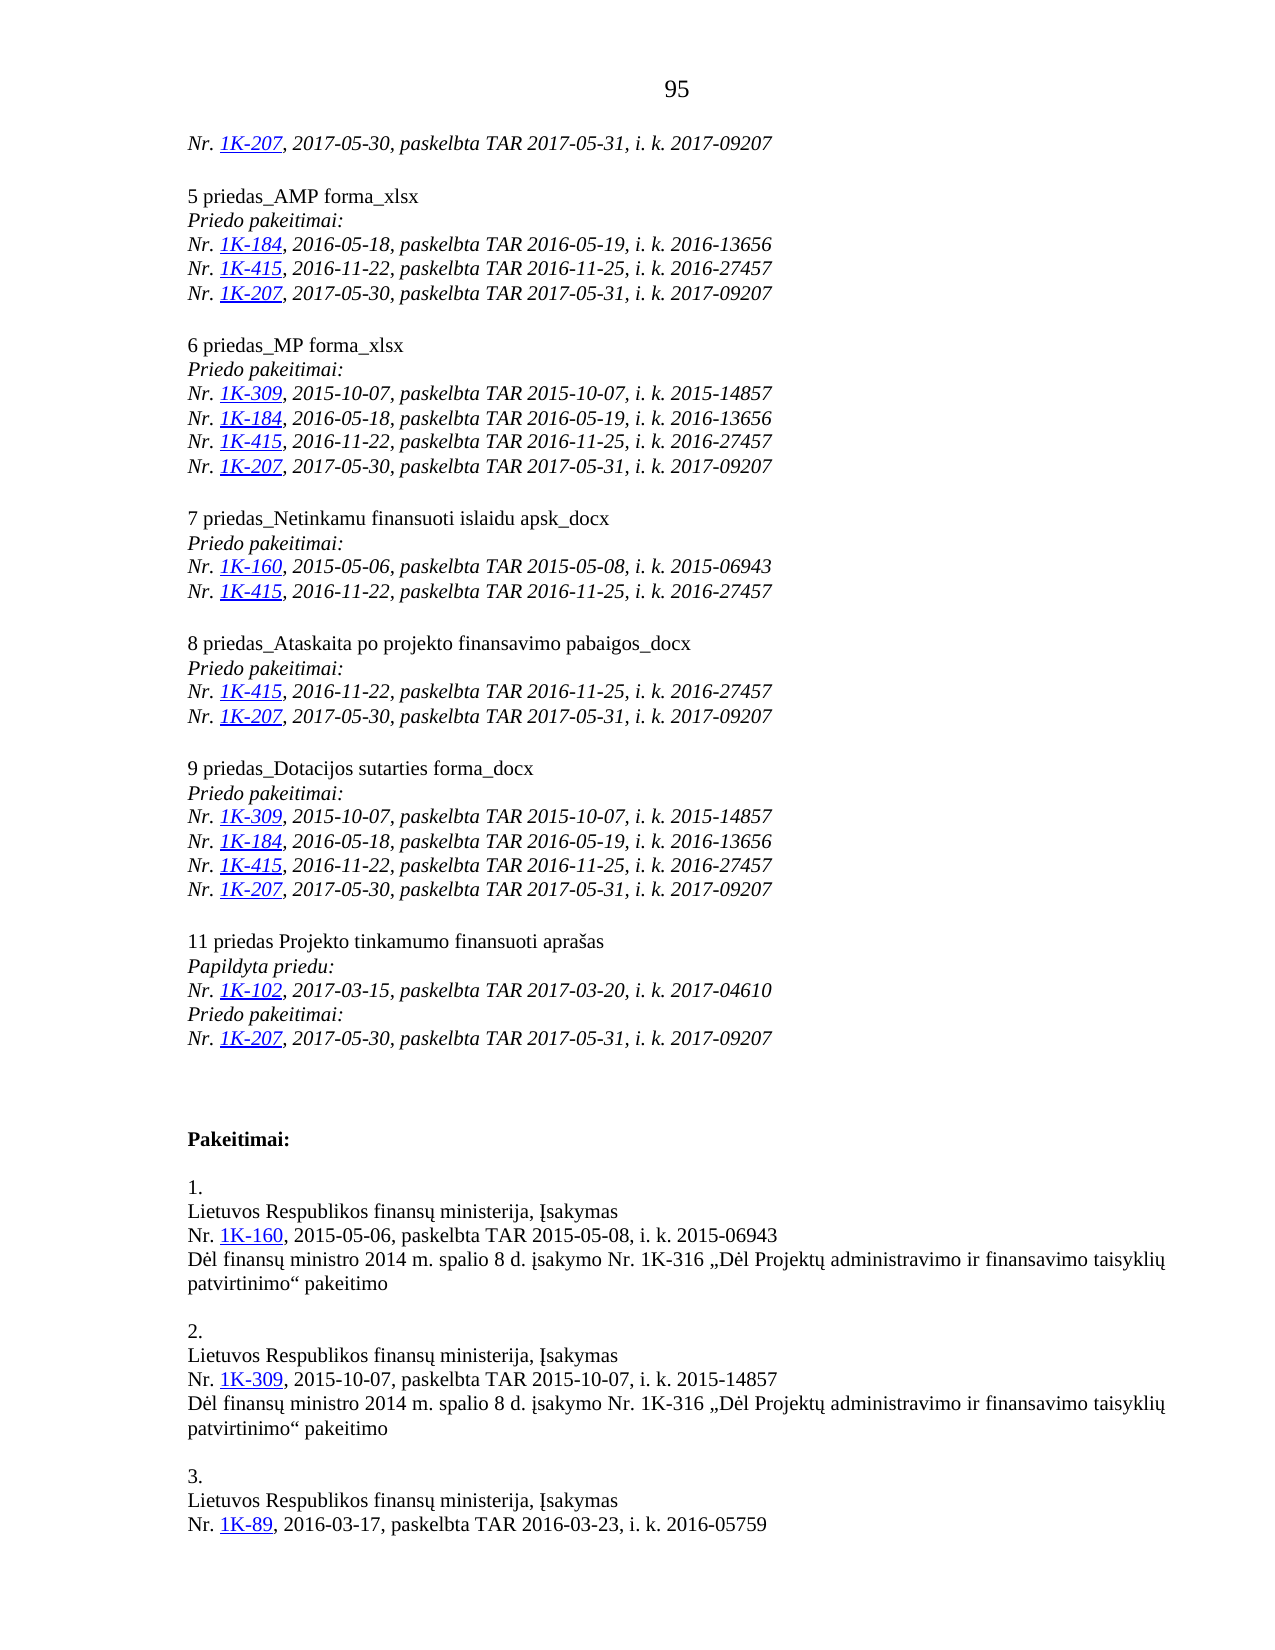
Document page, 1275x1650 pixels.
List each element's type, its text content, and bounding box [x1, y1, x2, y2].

text Lietuvos Respublikos finansų ministerija, Įsakymas [187, 1199, 1167, 1223]
text Nr. 1K-207, 2017-05-30, paskelbta TAR 2017-05-31, i. k. 2017-09207 [187, 703, 1167, 728]
text Nr. 1K-184, 2016-05-18, paskelbta TAR 2016-05-19, i. k. 2016-13656 [187, 405, 1167, 429]
text Priedo pakeitimai: [187, 1002, 1167, 1026]
text Nr. 1K-415, 2016-11-22, paskelbta TAR 2016-11-25, i. k. 2016-27457 [187, 256, 1167, 280]
text Nr. 1K-309, 2015-10-07, paskelbta TAR 2015-10-07, i. k. 2015-14857 [187, 804, 1167, 828]
text 1. [187, 1175, 1167, 1199]
text 2. [187, 1319, 1167, 1343]
text Nr. 1K-309, 2015-10-07, paskelbta TAR 2015-10-07, i. k. 2015-14857 [187, 1367, 1167, 1391]
text Lietuvos Respublikos finansų ministerija, Įsakymas [187, 1488, 1167, 1512]
text 5 priedas_AMP forma_xlsx [187, 184, 1167, 208]
text Nr. 1K-415, 2016-11-22, paskelbta TAR 2016-11-25, i. k. 2016-27457 [187, 578, 1167, 603]
text 11 priedas Projekto tinkamumo finansuoti aprašas [187, 929, 1167, 953]
text Pakeitimai: [187, 1127, 1167, 1151]
text Nr. 1K-309, 2015-10-07, paskelbta TAR 2015-10-07, i. k. 2015-14857 [187, 381, 1167, 405]
text Nr. 1K-207, 2017-05-30, paskelbta TAR 2017-05-31, i. k. 2017-09207 [187, 131, 1167, 155]
text 9 priedas_Dotacijos sutarties forma_docx [187, 756, 1167, 780]
text Nr. 1K-184, 2016-05-18, paskelbta TAR 2016-05-19, i. k. 2016-13656 [187, 232, 1167, 256]
text Nr. 1K-160, 2015-05-06, paskelbta TAR 2015-05-08, i. k. 2015-06943 [187, 1223, 1167, 1247]
text Priedo pakeitimai: [187, 655, 1167, 679]
text Nr. 1K-160, 2015-05-06, paskelbta TAR 2015-05-08, i. k. 2015-06943 [187, 554, 1167, 578]
text Priedo pakeitimai: [187, 208, 1167, 232]
text 3. [187, 1463, 1167, 1488]
text 6 priedas_MP forma_xlsx [187, 333, 1167, 357]
text Nr. 1K-415, 2016-11-22, paskelbta TAR 2016-11-25, i. k. 2016-27457 [187, 429, 1167, 453]
text Nr. 1K-415, 2016-11-22, paskelbta TAR 2016-11-25, i. k. 2016-27457 [187, 853, 1167, 877]
text Nr. 1K-415, 2016-11-22, paskelbta TAR 2016-11-25, i. k. 2016-27457 [187, 679, 1167, 703]
text Nr. 1K-184, 2016-05-18, paskelbta TAR 2016-05-19, i. k. 2016-13656 [187, 828, 1167, 853]
text Nr. 1K-207, 2017-05-30, paskelbta TAR 2017-05-31, i. k. 2017-09207 [187, 280, 1167, 304]
text Dėl finansų ministro 2014 m. spalio 8 d. įsakymo Nr. 1K-316 „Dėl Projektų administravimo ir finansavimo taisyklių patvirtinimo“ pakeitimo [187, 1391, 1167, 1439]
text 7 priedas_Netinkamu finansuoti islaidu apsk_docx [187, 506, 1167, 530]
text Nr. 1K-207, 2017-05-30, paskelbta TAR 2017-05-31, i. k. 2017-09207 [187, 877, 1167, 901]
text Nr. 1K-89, 2016-03-17, paskelbta TAR 2016-03-23, i. k. 2016-05759 [187, 1512, 1167, 1536]
text Priedo pakeitimai: [187, 780, 1167, 804]
text 8 priedas_Ataskaita po projekto finansavimo pabaigos_docx [187, 631, 1167, 655]
text Nr. 1K-207, 2017-05-30, paskelbta TAR 2017-05-31, i. k. 2017-09207 [187, 453, 1167, 478]
text Nr. 1K-102, 2017-03-15, paskelbta TAR 2017-03-20, i. k. 2017-04610 [187, 978, 1167, 1002]
text Dėl finansų ministro 2014 m. spalio 8 d. įsakymo Nr. 1K-316 „Dėl Projektų administravimo ir finansavimo taisyklių patvirtinimo“ pakeitimo [187, 1247, 1167, 1295]
text Papildyta priedu: [187, 953, 1167, 978]
text Lietuvos Respublikos finansų ministerija, Įsakymas [187, 1343, 1167, 1367]
text Priedo pakeitimai: [187, 530, 1167, 554]
text Priedo pakeitimai: [187, 357, 1167, 381]
text Nr. 1K-207, 2017-05-30, paskelbta TAR 2017-05-31, i. k. 2017-09207 [187, 1026, 1167, 1050]
